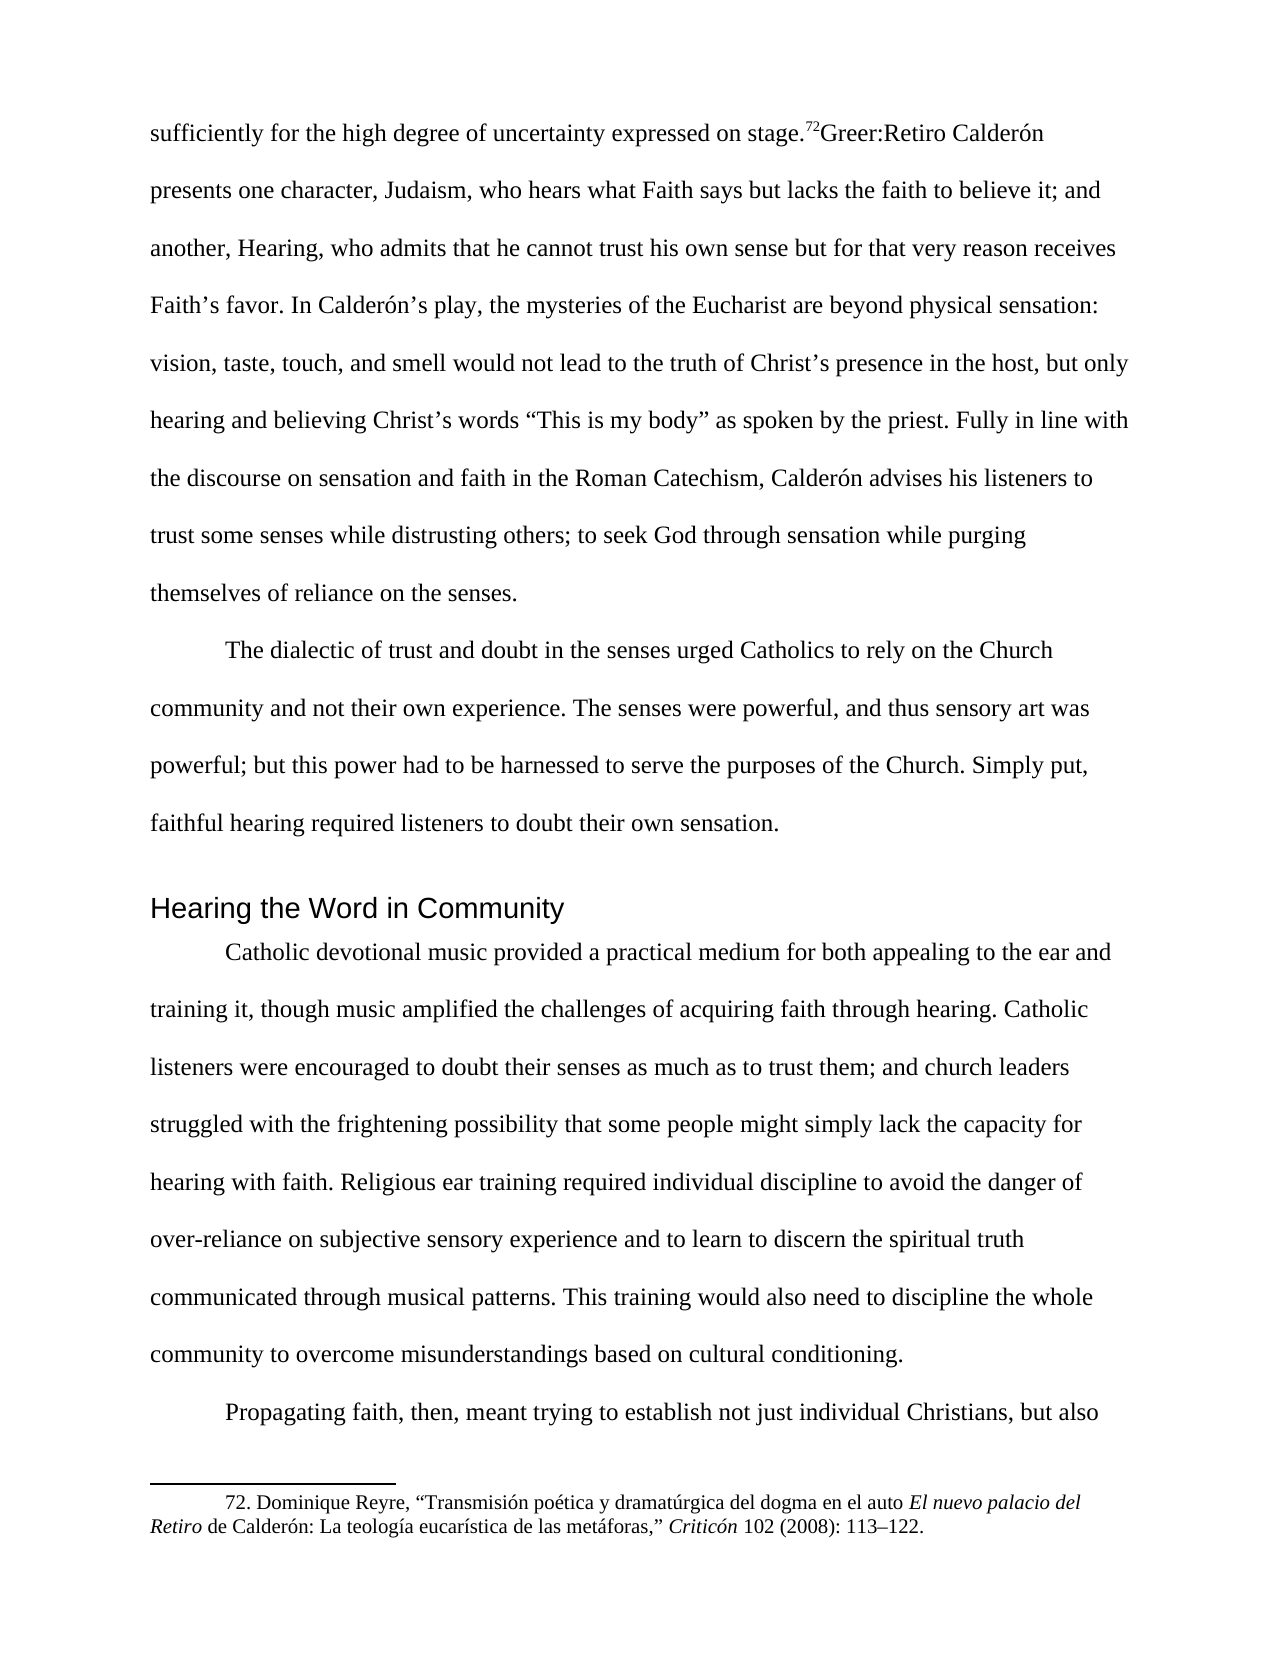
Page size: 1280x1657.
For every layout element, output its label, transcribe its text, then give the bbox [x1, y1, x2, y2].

text Propagating faith, then, meant trying to establish not just individual Christians, but also [150, 1397, 1130, 1425]
text sufficiently for the high degree of uncertainty expressed on stage.Greer:Retiro Calderón presents one character, Judaism, who hears what Faith says but lacks the faith to believe it; and another, Hearing, who admits that he cannot trust his own sense but for that very reason receives Faith’s favor. In Calderón’s play, the mysteries of the Eucharist are beyond physical sensation: vision, taste, touch, and smell would not lead to the truth of Christ’s presence in the host, but only hearing and believing Christ’s words “This is my body” as spoken by the priest. Fully in line with the discourse on sensation and faith in the Roman Catechism, Calderón advises his listeners to trust some senses while distrusting others; to seek God through sensation while purging themselves of reliance on the senses. [150, 118, 1130, 607]
text The dialectic of trust and doubt in the senses urged Catholics to rely on the Church community and not their own experience. The senses were powerful, and thus sensory art was powerful; but this power had to be harnessed to serve the purposes of the Church. Simply put, faithful hearing required listeners to doubt their own sensation. [150, 636, 1130, 837]
text Dominique Reyre, “Transmisión poética y dramatúrgica del dogma en el auto El nuevo palacio del Retiro de Calderón: La teología eucarística de las metáforas,” Criticón 102 (2008): 113–122. [150, 1490, 1130, 1538]
text Catholic devotional music provided a practical medium for both appealing to the ear and training it, though music amplified the challenges of acquiring faith through hearing. Catholic listeners were encouraged to doubt their senses as much as to trust them; and church leaders struggled with the frightening possibility that some people might simply lack the capacity for hearing with faith. Religious ear training required individual discipline to avoid the danger of over-reliance on subjective sensory experience and to learn to discern the spiritual truth communicated through musical patterns. This training would also need to discipline the whole community to overcome misunderstandings based on cultural conditioning. [150, 937, 1130, 1368]
subtitle Hearing the Word in Community [150, 891, 1130, 924]
